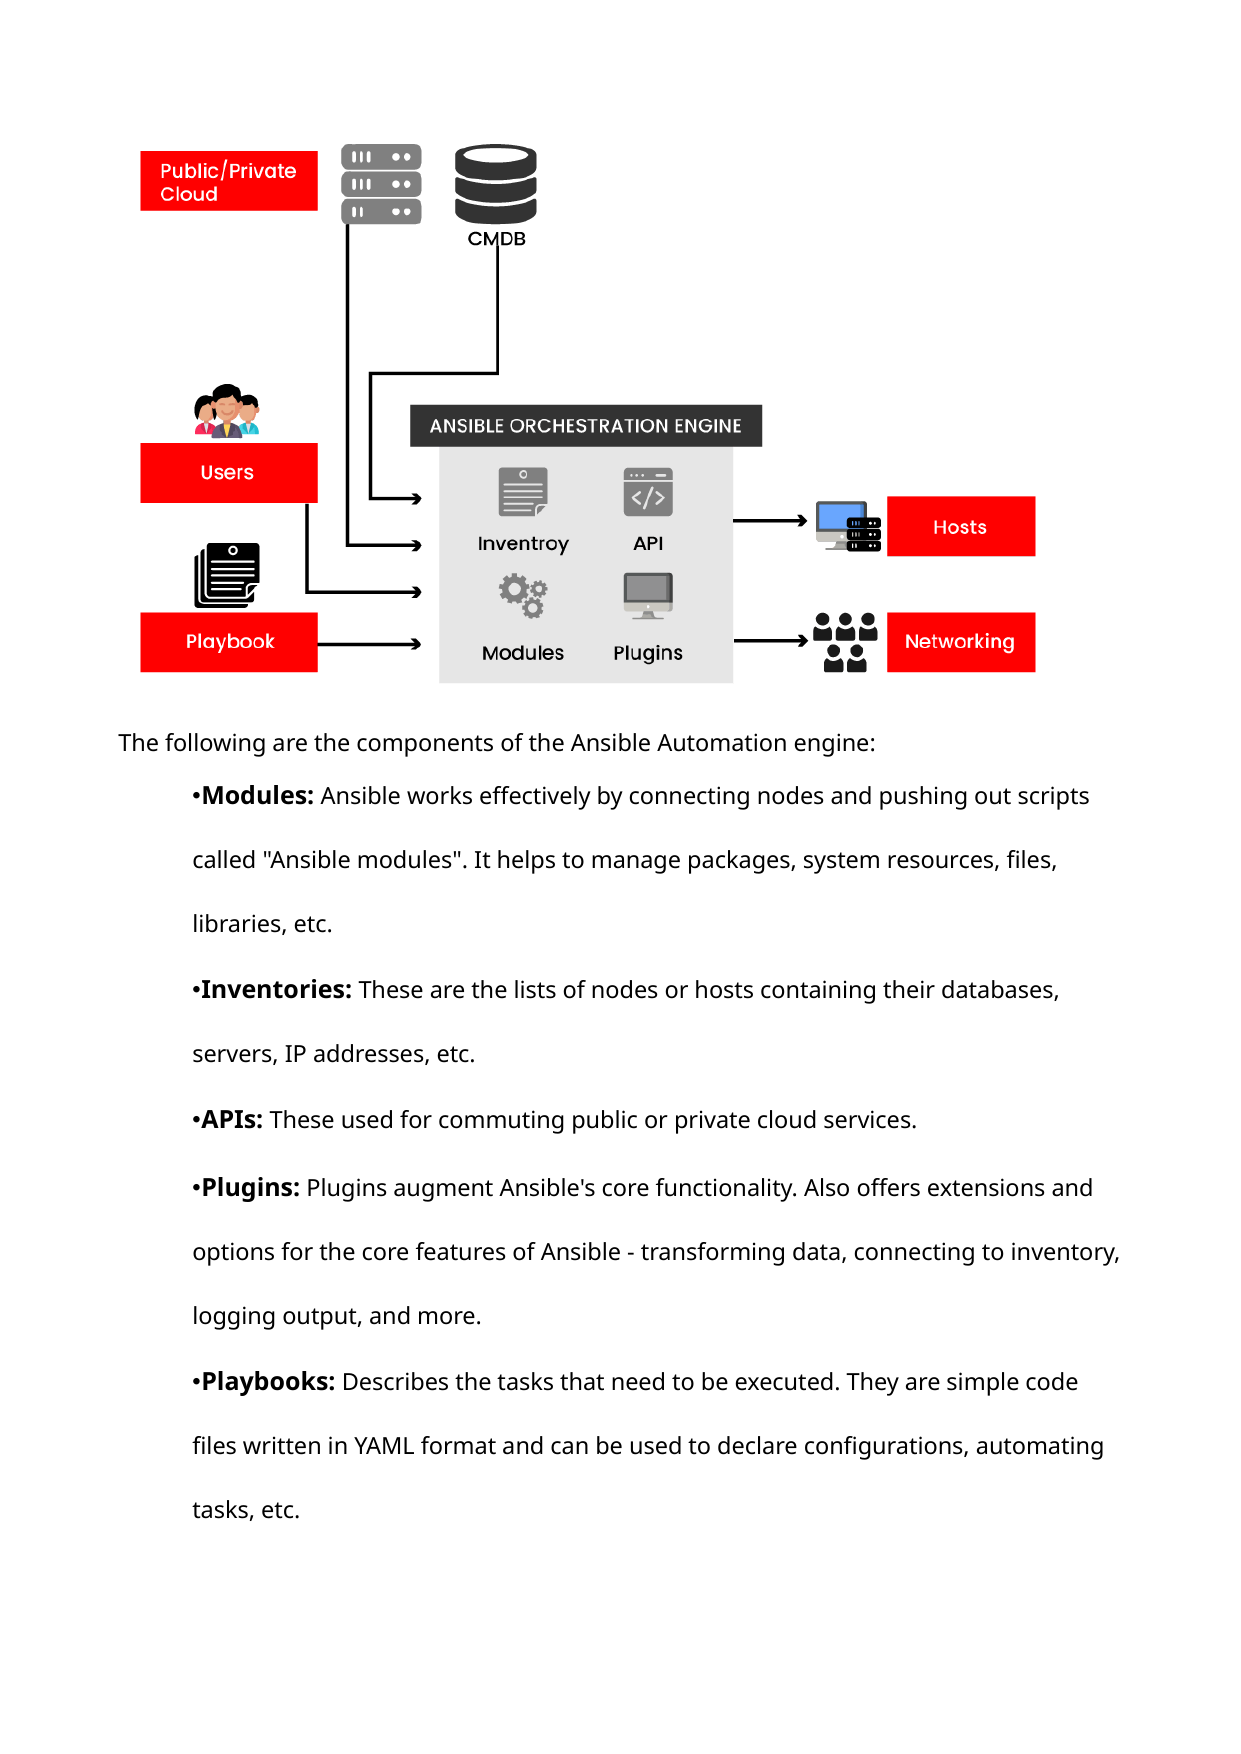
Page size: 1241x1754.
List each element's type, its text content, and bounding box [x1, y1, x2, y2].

list Modules: Ansible works effectively by connecting nodes and pushing out scripts called "Ansible modules". It helps to manage packages, system resources, files, libraries, etc. [118, 777, 1122, 939]
list APIs: These used for commuting public or private cloud services. [118, 1101, 1122, 1135]
list Playbooks: Describes the tasks that need to be executed. They are simple code files written in YAML format and can be used to declare configurations, automating tasks, etc. [118, 1363, 1122, 1525]
list Inventories: These are the lists of nodes or hosts containing their databases, servers, IP addresses, etc. [118, 971, 1122, 1069]
list Plugins: Plugins augment Ansible's core functionality. Also offers extensions and options for the core features of Ansible - transforming data, connecting to inventory, logging output, and more. [118, 1169, 1122, 1331]
picture [118, 118, 1056, 708]
text The following are the components of the Ansible Automation engine: [118, 726, 1122, 758]
